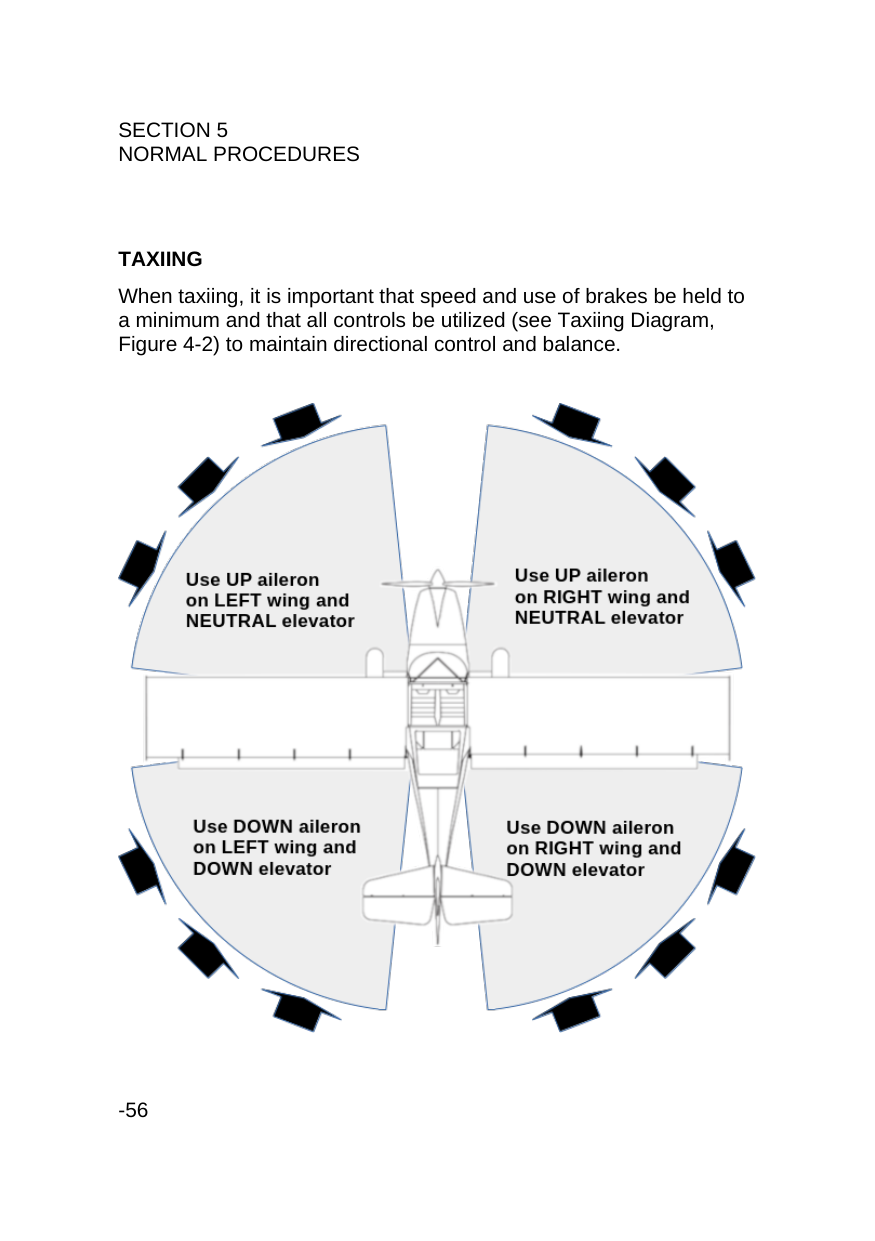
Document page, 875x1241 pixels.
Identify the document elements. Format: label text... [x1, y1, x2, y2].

text When taxiing, it is important that speed and use of brakes be held to a minimum and that all controls be utilized (see Taxiing Diagram, Figure 4-2) to maintain directional control and balance. [118, 283, 756, 355]
subtitle TAXIING [118, 247, 756, 271]
picture [118, 403, 756, 1033]
